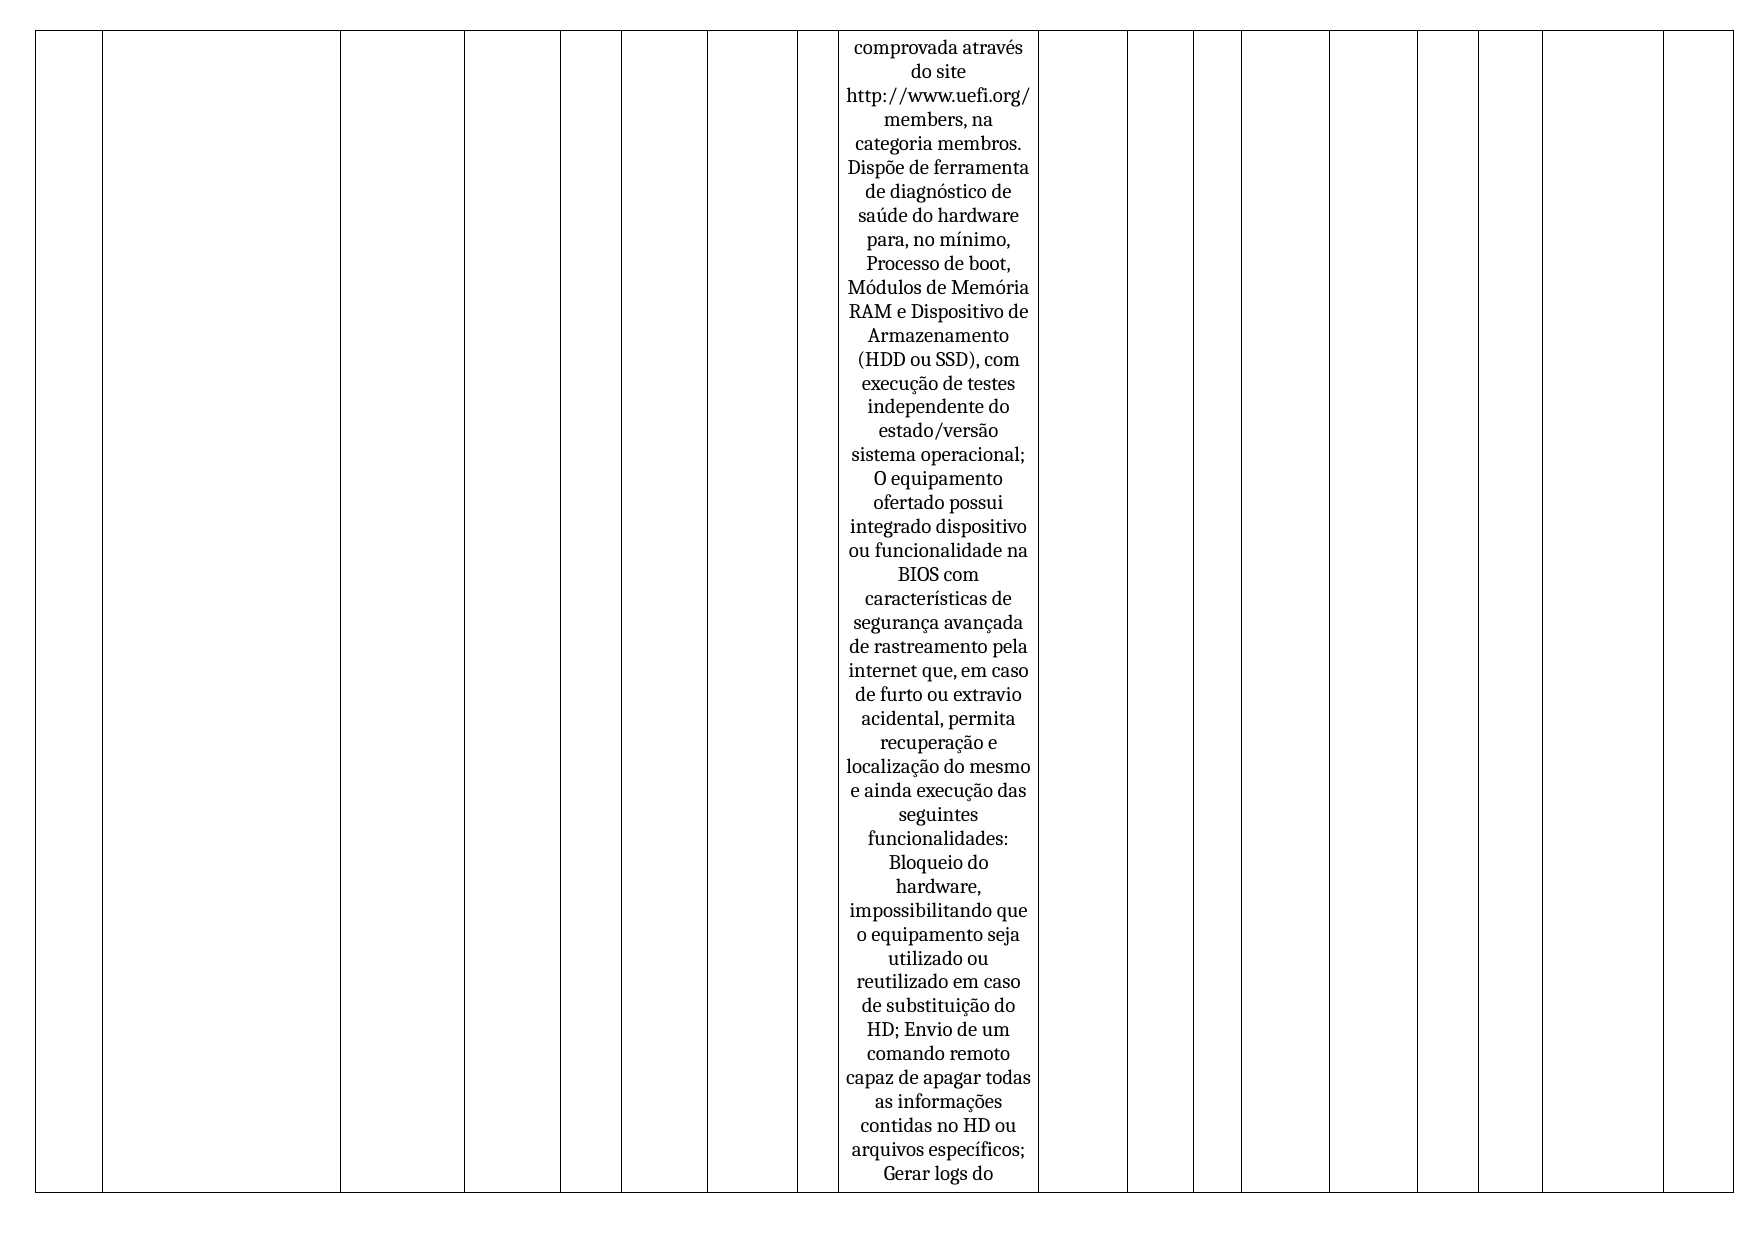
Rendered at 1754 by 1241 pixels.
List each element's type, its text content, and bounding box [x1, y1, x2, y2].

table_cell [622, 31, 707, 1191]
table_cell [1242, 31, 1329, 1191]
table_cell [1194, 31, 1241, 1191]
table_cell [1543, 31, 1663, 1191]
table_cell [36, 31, 102, 1191]
table_cell [798, 31, 838, 1191]
table_cell [1664, 31, 1733, 1191]
table_cell [561, 31, 621, 1191]
table_cell [341, 31, 464, 1191]
table_cell [1479, 31, 1542, 1191]
table_cell [1128, 31, 1193, 1191]
table_cell [1330, 31, 1417, 1191]
table_cell comprovada através do site http://www.uefi.org/members, na categoria membros. Dispõe de ferramenta de diagnóstico de saúde do hardware para, no mínimo, Processo de boot, Módulos de Memória RAM e Dispositivo de Armazenamento (HDD ou SSD), com execução de testes independente do estado/versão sistema operacional; O equipamento ofertado possui integrado dispositivo ou funcionalidade na BIOS com características de segurança avançada de rastreamento pela internet que, em caso de furto ou extravio acidental, permita recuperação e localização do mesmo e ainda execução das seguintes funcionalidades: Bloqueio do hardware, impossibilitando que o equipamento seja utilizado ou reutilizado em caso de substituição do HD; Envio de um comando remoto capaz de apagar todas as informações contidas no HD ou arquivos específicos; Gerar logs do [839, 31, 1038, 1191]
table_cell [465, 31, 560, 1191]
table_cell [1039, 31, 1127, 1191]
table_cell [1418, 31, 1478, 1191]
table_cell [708, 31, 797, 1191]
table_cell [103, 31, 340, 1191]
